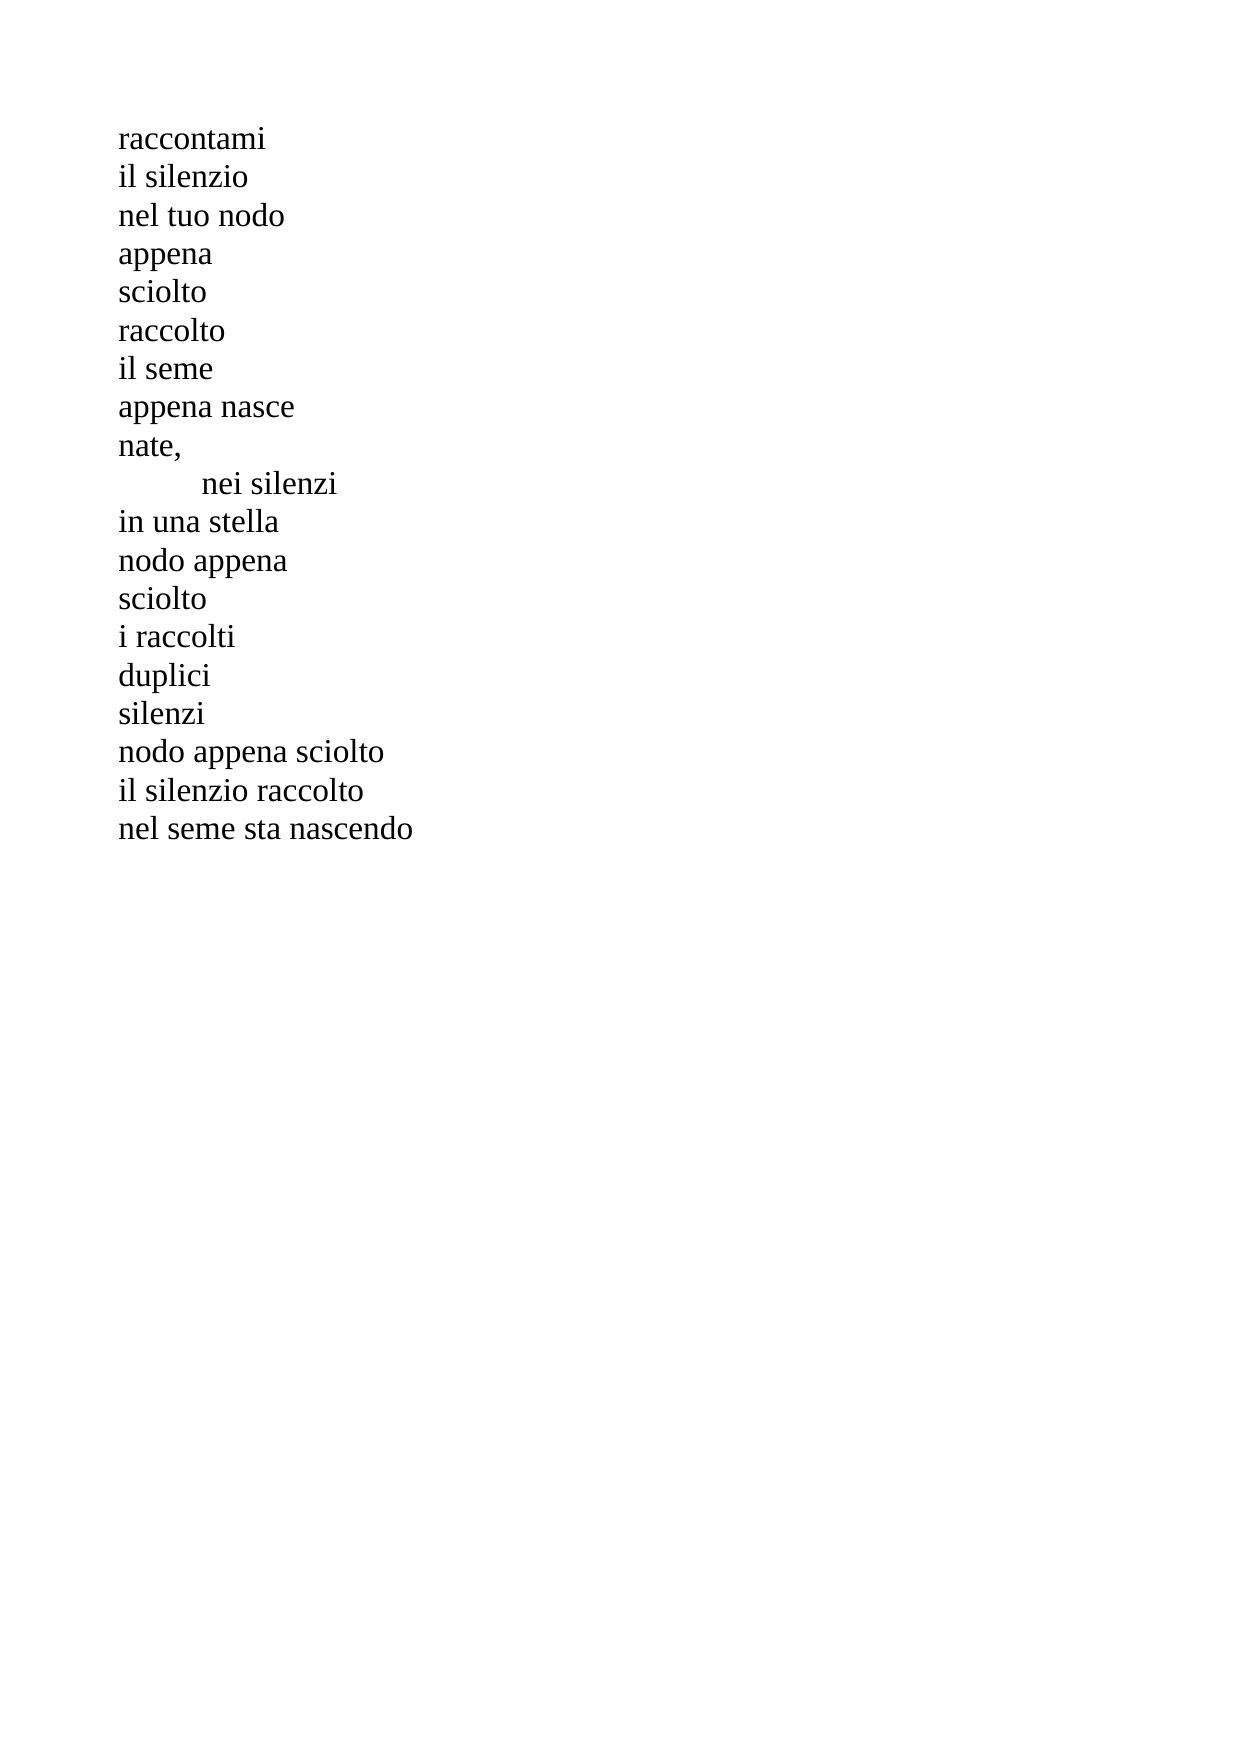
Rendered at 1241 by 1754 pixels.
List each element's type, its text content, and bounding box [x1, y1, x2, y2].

text sciolto [118, 578, 1122, 616]
text nodo appena [118, 540, 1122, 578]
text il seme [118, 348, 1122, 386]
text sciolto [118, 271, 1122, 310]
text appena nasce [118, 386, 1122, 425]
text il silenzio raccolto [118, 770, 1122, 808]
text raccolto [118, 310, 1122, 348]
text silenzi [118, 693, 1122, 731]
text nei silenzi [118, 463, 1122, 501]
text appena [118, 233, 1122, 271]
text duplici [118, 655, 1122, 693]
text nate, [118, 425, 1122, 463]
text i raccolti [118, 616, 1122, 655]
text il silenzio [118, 156, 1122, 195]
text nel seme sta nascendo [118, 808, 1122, 846]
text nodo appena sciolto [118, 731, 1122, 770]
text in una stella [118, 501, 1122, 540]
text nel tuo nodo [118, 195, 1122, 233]
text raccontami [118, 118, 1122, 156]
